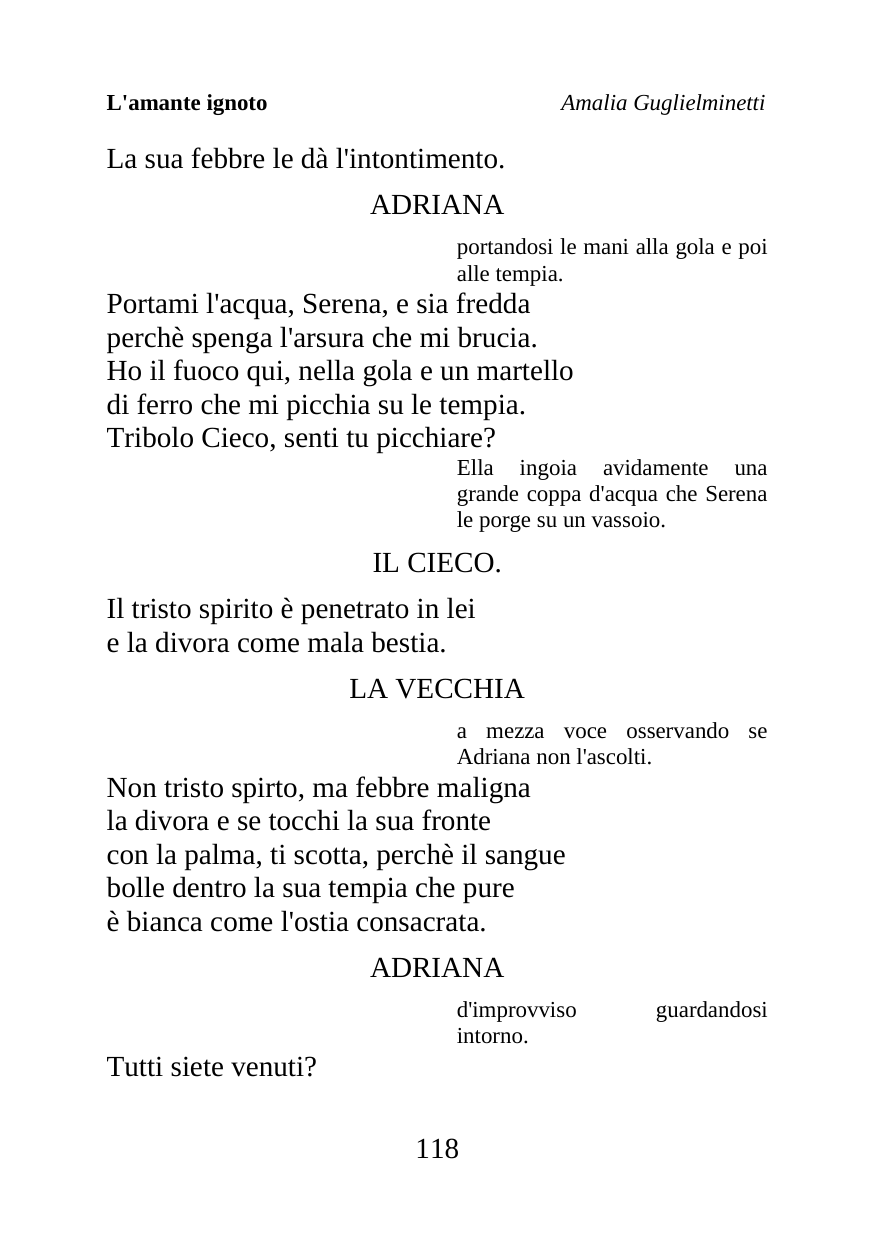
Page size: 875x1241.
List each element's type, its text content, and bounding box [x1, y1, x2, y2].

text IL CIECO. [106, 545, 768, 579]
text a mezza voce osservando se Adriana non l'ascolti. [457, 717, 768, 770]
text Portami l'acqua, Serena, e sia fredda perchè spenga l'arsura che mi brucia. Ho il fuoco qui, nella gola e un martello di ferro che mi picchia su le tempia. Tribolo Cieco, senti tu picchiare? [106, 286, 768, 454]
text ADRIANA [106, 950, 768, 983]
text portandosi le mani alla gola e poi alle tempia. [457, 233, 768, 286]
text Tutti siete venuti? [106, 1049, 768, 1082]
text ADRIANA [106, 187, 768, 221]
text Non tristo spirto, ma febbre maligna la divora e se tocchi la sua fronte con la palma, ti scotta, perchè il sangue bolle dentro la sua tempia che pure è bianca come l'ostia consacrata. [106, 770, 768, 937]
text Ella ingoia avidamente una grande coppa d'acqua che Serena le porge su un vassoio. [457, 454, 768, 533]
text d'improvviso guardandosi intorno. [457, 996, 768, 1049]
text LA VECCHIA [106, 671, 768, 704]
text Il tristo spirito è penetrato in lei e la divora come mala bestia. [106, 591, 768, 658]
text La sua febbre le dà l'intontimento. [106, 141, 768, 175]
